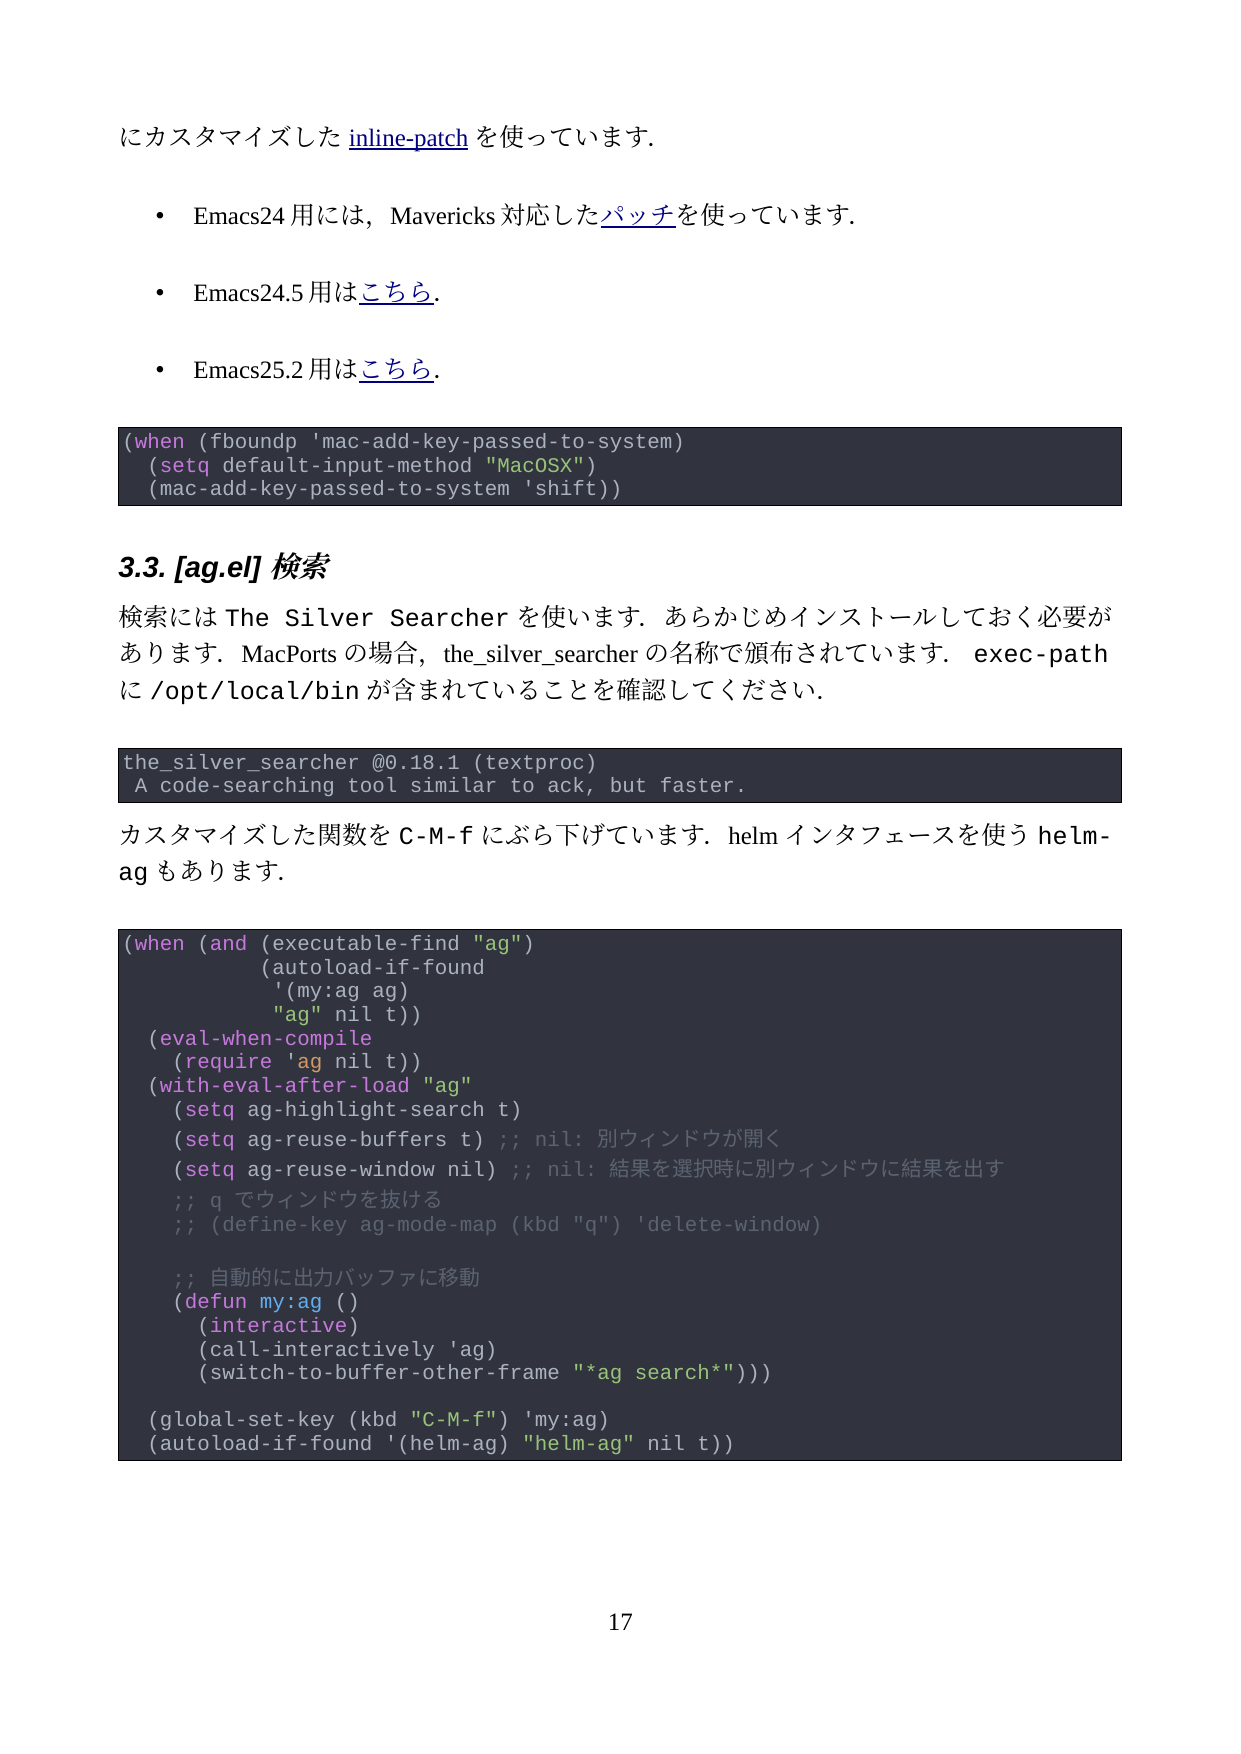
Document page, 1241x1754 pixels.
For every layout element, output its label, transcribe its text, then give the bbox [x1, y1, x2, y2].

text (setq ag-reuse-buffers t) ;; nil: 別ウィンドウが開く [119, 1118, 1121, 1149]
text カスタマイズした関数を C-M-f にぶら下げています．helm インタフェースを使う helm-ag もあります． [118, 815, 1122, 917]
subtitle [ag.el] 検索 [118, 543, 1122, 585]
text (with-eval-after-load "ag" [119, 1071, 1121, 1095]
text (setq ag-reuse-window nil) ;; nil: 結果を選択時に別ウィンドウに結果を出す [119, 1149, 1121, 1179]
text (require 'ag nil t)) [119, 1047, 1121, 1071]
text (interactive) [119, 1311, 1121, 1334]
text the_silver_searcher @0.18.1 (textproc) [119, 749, 1121, 771]
text にカスタマイズした inline-patch を使っています． [118, 118, 1122, 183]
text ;; q でウィンドウを抜ける [119, 1179, 1121, 1209]
text (when (and (executable-find "ag") [119, 930, 1121, 953]
text (when (fboundp 'mac-add-key-passed-to-system) [119, 428, 1121, 451]
list Emacs24用には，Mavericks対応したパッチを使っています． [156, 195, 1122, 260]
text (setq ag-highlight-search t) [119, 1095, 1121, 1118]
text (mac-add-key-passed-to-system 'shift)) [119, 474, 1121, 505]
text ;; 自動的に出力バッファに移動 [119, 1257, 1121, 1287]
list Emacs25.2用はこちら． [156, 350, 1122, 415]
text ;; (define-key ag-mode-map (kbd "q") 'delete-window) [119, 1209, 1121, 1233]
text (call-interactively 'ag) [119, 1334, 1121, 1358]
text (setq default-input-method "MacOSX") [119, 451, 1121, 474]
text (switch-to-buffer-other-frame "*ag search*"))) [119, 1358, 1121, 1382]
text (eval-when-compile [119, 1024, 1121, 1047]
text (global-set-key (kbd "C-M-f") 'my:ag) [119, 1406, 1121, 1429]
text A code-searching tool similar to ack, but faster. [119, 771, 1121, 802]
list Emacs24.5用はこちら． [156, 273, 1122, 337]
text "ag" nil t)) [119, 1000, 1121, 1024]
text 検索には The Silver Searcher を使います．あらかじめインストールしておく必要があります．MacPorts の場合，the_silver_searcher の名称で頒布されています． exec-path に /opt/local/bin が含まれていることを確認してください． [118, 598, 1122, 735]
text (autoload-if-found [119, 953, 1121, 976]
text (defun my:ag () [119, 1287, 1121, 1311]
text '(my:ag ag) [119, 976, 1121, 1000]
text (autoload-if-found '(helm-ag) "helm-ag" nil t)) [119, 1429, 1121, 1460]
